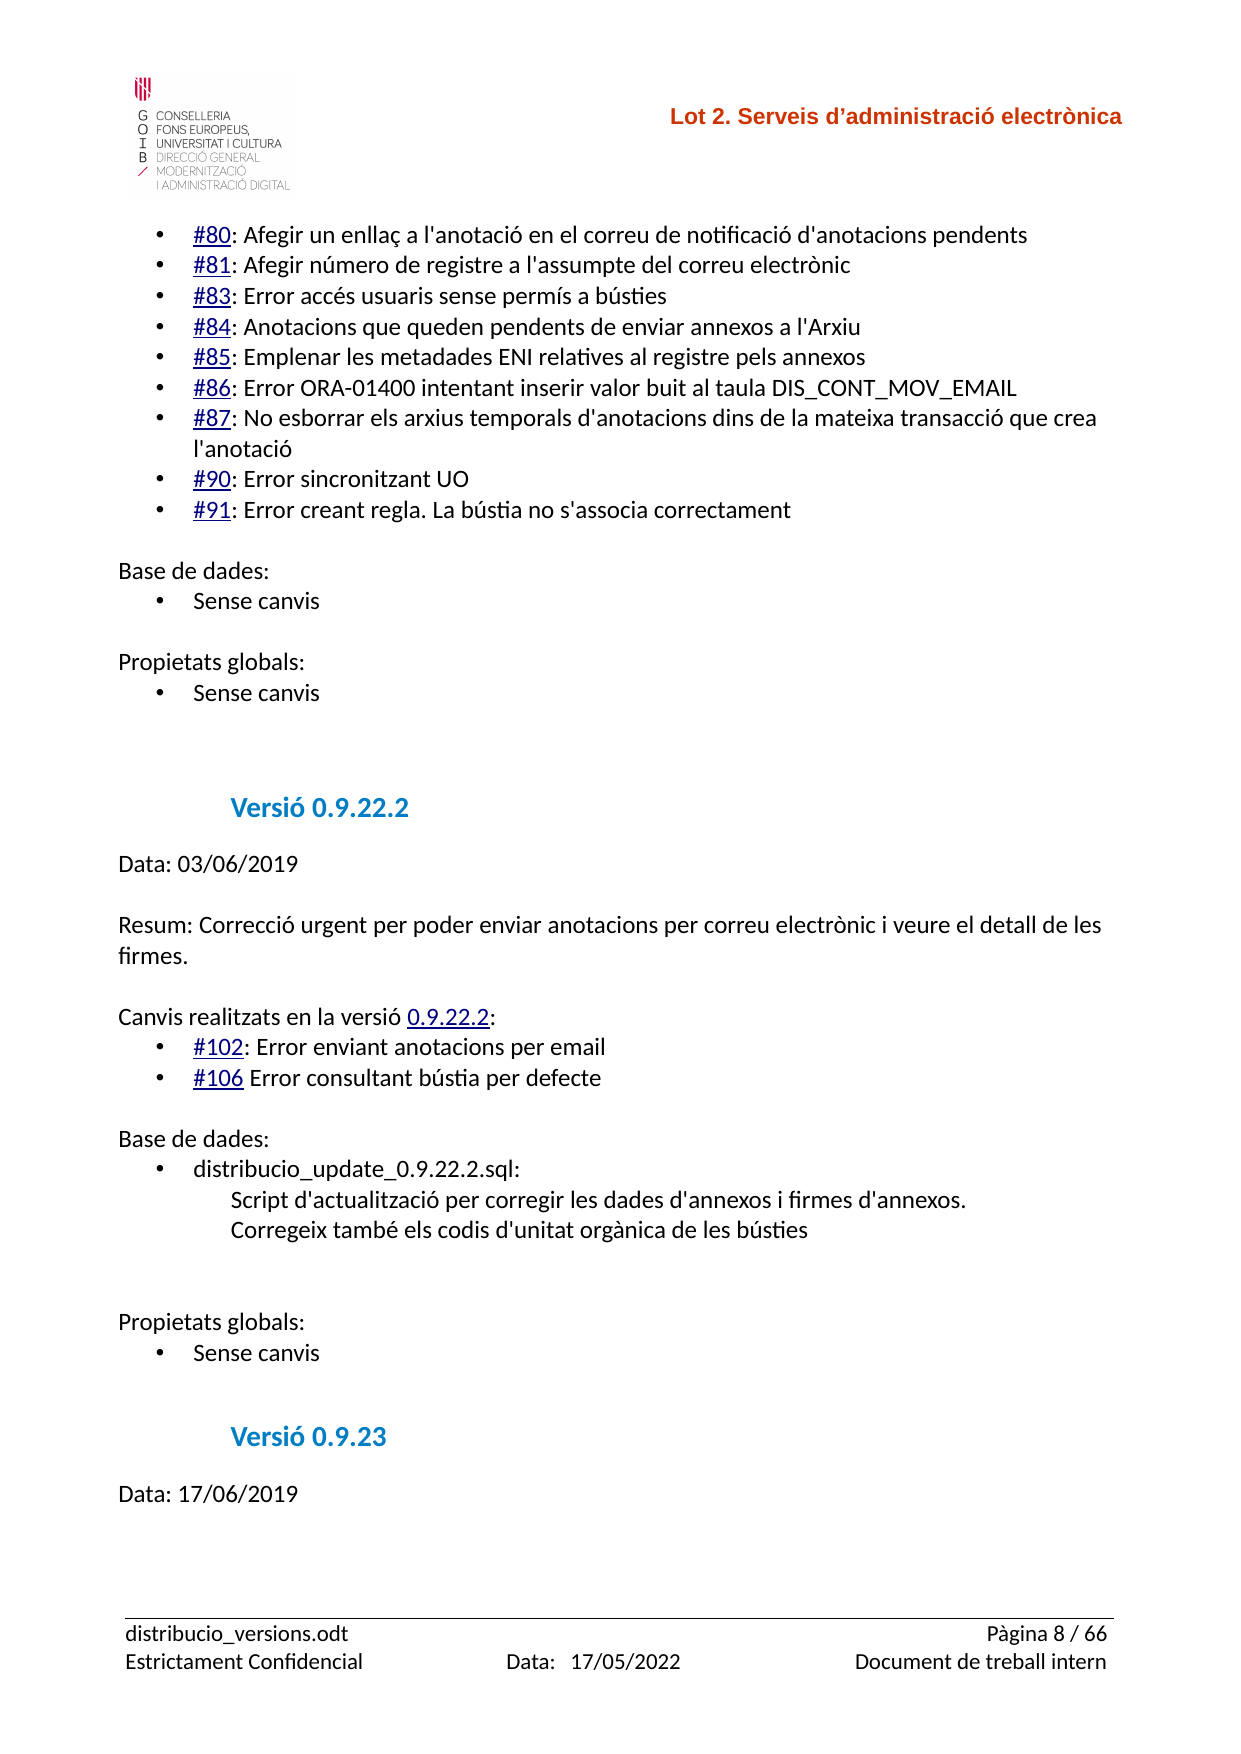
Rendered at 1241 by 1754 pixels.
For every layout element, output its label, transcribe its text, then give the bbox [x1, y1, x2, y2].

text Canvis realitzats en la versió 0.9.22.2: [118, 1001, 1122, 1032]
list Sense canvis [156, 677, 1122, 707]
list #91: Error creant regla. La bústia no s'associa correctament [156, 494, 1122, 524]
list #102: Error enviant anotacions per email [156, 1032, 1122, 1062]
list Corregeix també els codis d'unitat orgànica de les bústies [193, 1215, 1122, 1245]
list #106 Error consultant bústia per defecte [156, 1062, 1122, 1093]
list #86: Error ORA-01400 intentant inserir valor buit al taula DIS_CONT_MOV_EMAIL [156, 372, 1122, 402]
list #81: Afegir número de registre a l'assumpte del correu electrònic [156, 250, 1122, 280]
list #80: Afegir un enllaç a l'anotació en el correu de notificació d'anotacions pendents [156, 219, 1122, 250]
text Resum: Correcció urgent per poder enviar anotacions per correu electrònic i veure el detall de les firmes. [118, 909, 1122, 971]
subtitle Versió 0.9.23 [153, 1418, 1122, 1454]
picture [126, 70, 299, 197]
text Propietats globals: [118, 646, 1122, 677]
subtitle Versió 0.9.22.2 [153, 789, 1122, 825]
text Data: 03/06/2019 [118, 848, 1122, 879]
text Base de dades: [118, 555, 1122, 585]
list Sense canvis [156, 1337, 1122, 1367]
text Data: 17/06/2019 [118, 1478, 1122, 1508]
list #87: No esborrar els arxius temporals d'anotacions dins de la mateixa transacció que crea l'anotació [156, 402, 1122, 463]
list Sense canvis [156, 585, 1122, 616]
text Propietats globals: [118, 1306, 1122, 1337]
text Base de dades: [118, 1123, 1122, 1154]
list Script d'actualització per corregir les dades d'annexos i firmes d'annexos. [193, 1184, 1122, 1215]
list #83: Error accés usuaris sense permís a bústies [156, 280, 1122, 311]
list distribucio_update_0.9.22.2.sql: [156, 1154, 1122, 1184]
list #90: Error sincronitzant UO [156, 463, 1122, 494]
list #85: Emplenar les metadades ENI relatives al registre pels annexos [156, 341, 1122, 372]
list #84: Anotacions que queden pendents de enviar annexos a l'Arxiu [156, 311, 1122, 341]
